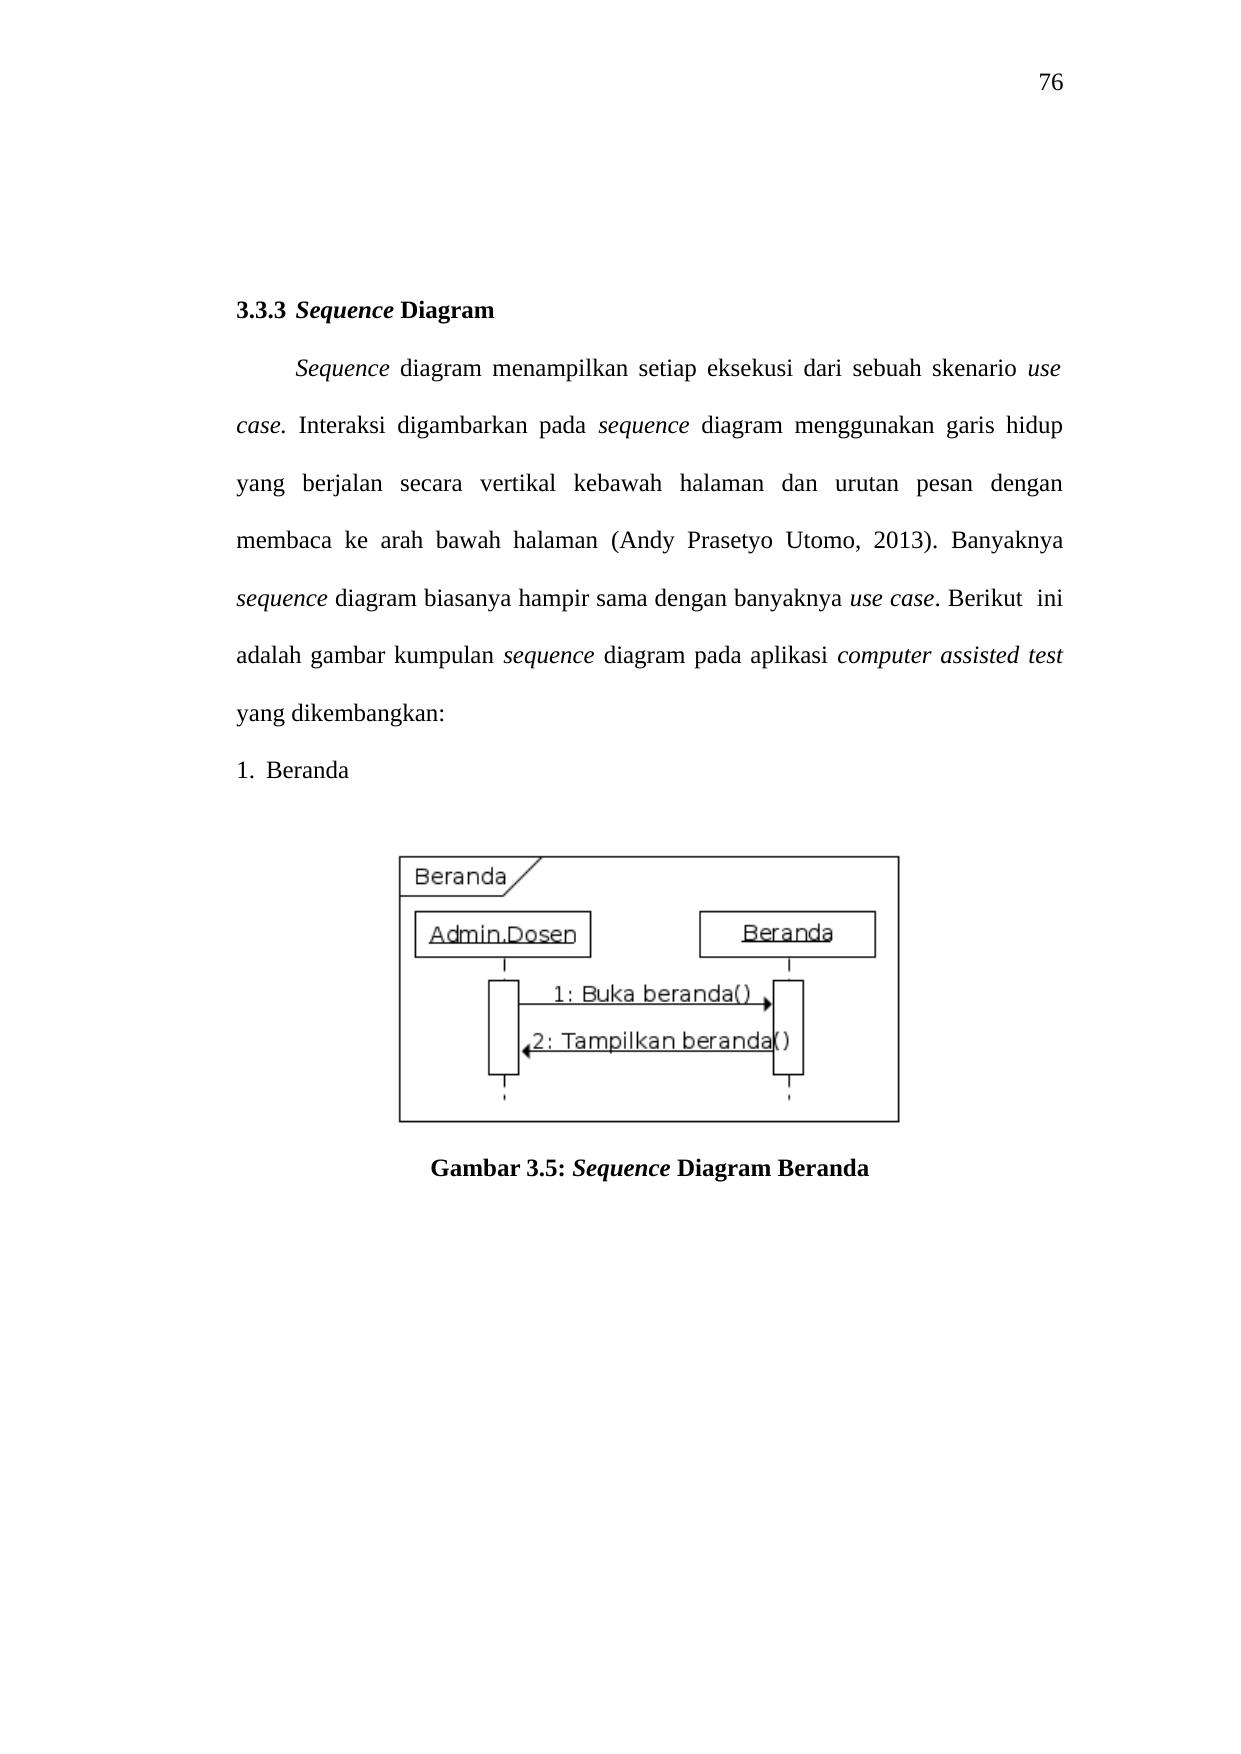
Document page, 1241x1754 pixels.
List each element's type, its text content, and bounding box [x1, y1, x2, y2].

text Sequence diagram menampilkan setiap eksekusi dari sebuah skenario use case. Interaksi digambarkan pada sequence diagram menggunakan garis hidup yang berjalan secara vertikal kebawah halaman dan urutan pesan dengan membaca ke arah bawah halaman (Andy Prasetyo Utomo, 2013). Banyaknya sequence diagram biasanya hampir sama dengan banyaknya use case. Berikut ini adalah gambar kumpulan sequence diagram pada aplikasi computer assisted test yang dikembangkan: [236, 353, 1063, 727]
text Gambar 3.5: Sequence Diagram Beranda [368, 1154, 931, 1182]
picture [368, 825, 931, 1154]
subtitle 3.3.3 Sequence Diagram [236, 295, 1063, 324]
list Beranda [236, 755, 1063, 784]
